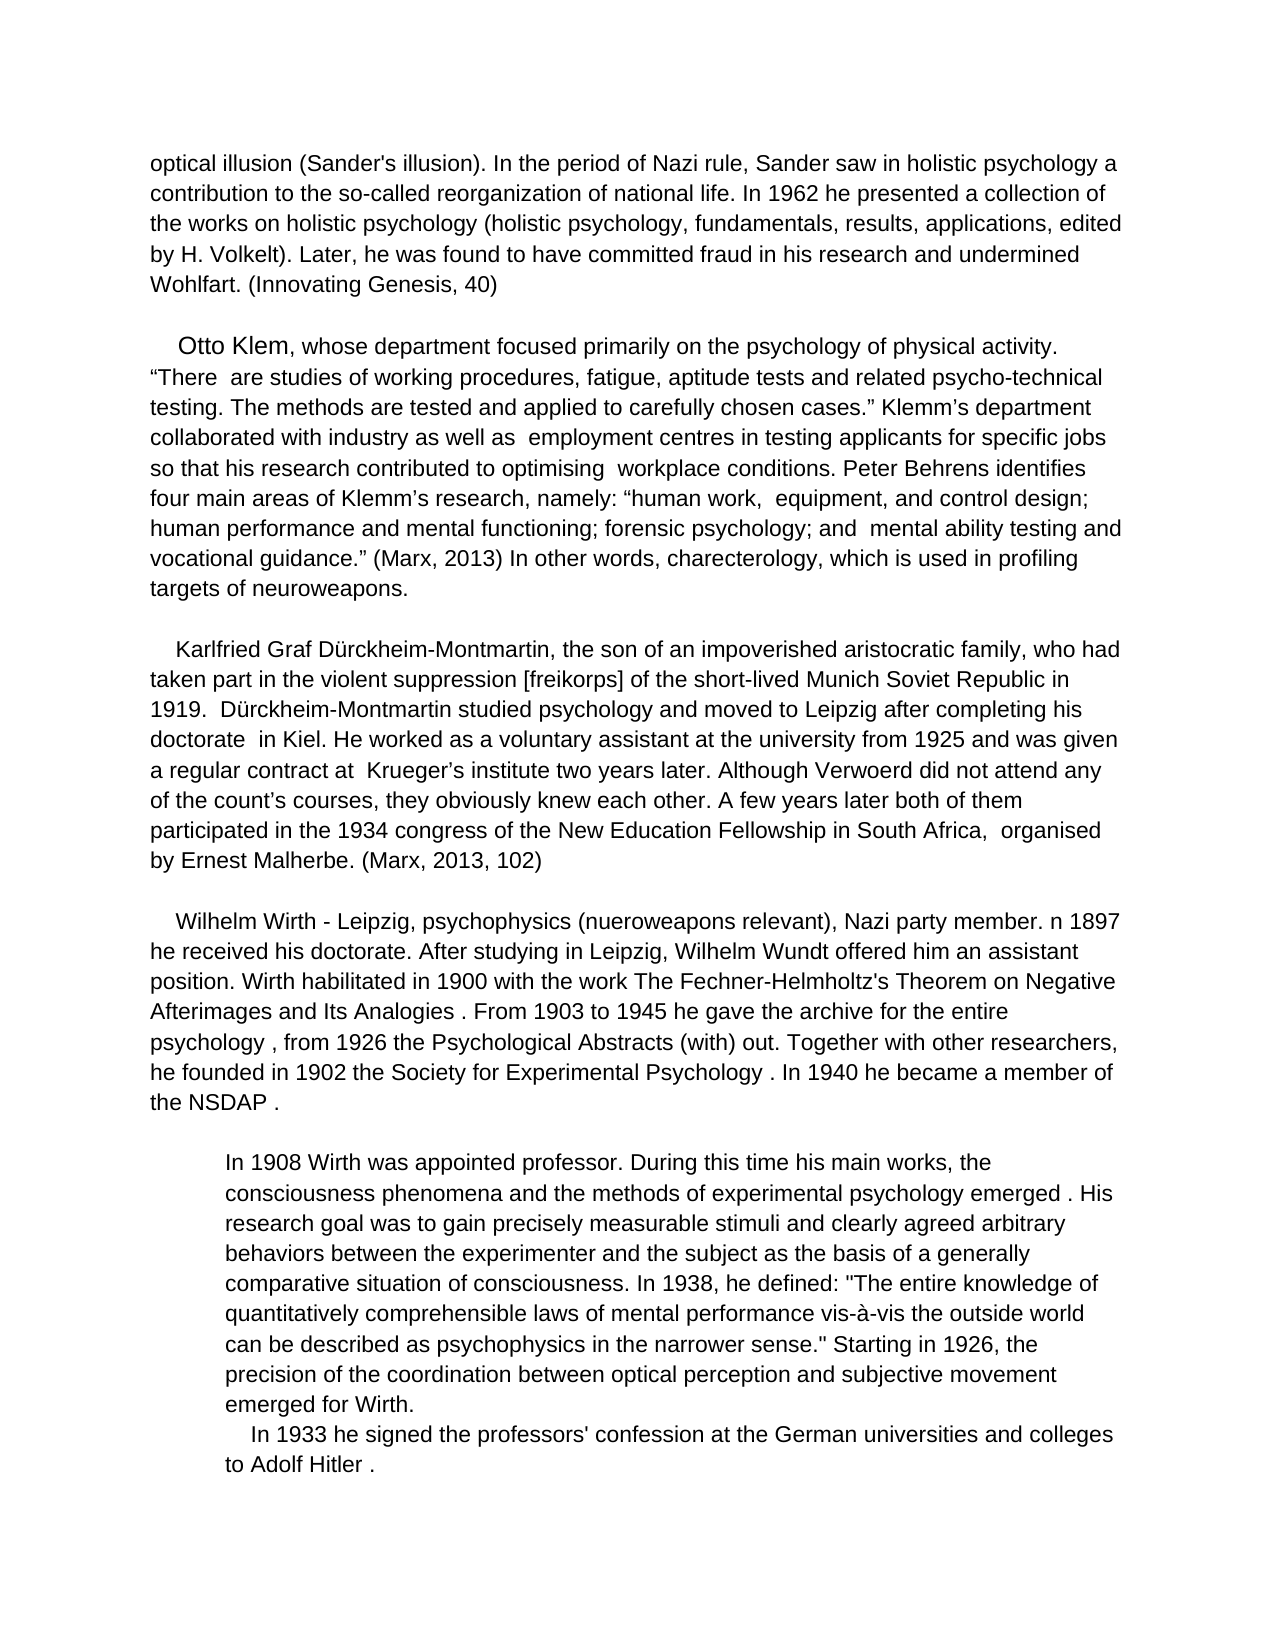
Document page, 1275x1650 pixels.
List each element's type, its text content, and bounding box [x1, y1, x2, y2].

text Otto Klem, whose department focused primarily on the psychology of physical activity. “There are studies of working procedures, fatigue, aptitude tests and related psycho-technical testing. The methods are tested and applied to carefully chosen cases.” Klemm’s department collaborated with industry as well as employment centres in testing applicants for specific jobs so that his research contributed to optimising workplace conditions. Peter Behrens identifies four main areas of Klemm’s research, namely: “human work, equipment, and control design; human performance and mental functioning; forensic psychology; and mental ability testing and vocational guidance.” (Marx, 2013) In other words, charecterology, which is used in profiling targets of neuroweapons. [150, 331, 1125, 602]
text In 1908 Wirth was appointed professor. During this time his main works, the consciousness phenomena and the methods of experimental psychology emerged . His research goal was to gain precisely measurable stimuli and clearly agreed arbitrary behaviors between the experimenter and the subject as the basis of a generally comparative situation of consciousness. In 1938, he defined: "The entire knowledge of quantitatively comprehensible laws of mental performance vis-à-vis the outside world can be described as psychophysics in the narrower sense." Starting in 1926, the precision of the coordination between optical perception and subjective movement emerged for Wirth. In 1933 he signed the professors' confession at the German universities and colleges to Adolf Hitler . [225, 1149, 1125, 1478]
text Karlfried Graf Dürckheim-Montmartin, the son of an impoverished aristocratic family, who had taken part in the violent suppression [freikorps] of the short-lived Munich Soviet Republic in 1919. Dürckheim-Montmartin studied psychology and moved to Leipzig after completing his doctorate in Kiel. He worked as a voluntary assistant at the university from 1925 and was given a regular contract at Krueger’s institute two years later. Although Verwoerd did not attend any of the count’s courses, they obviously knew each other. A few years later both of them participated in the 1934 congress of the New Education Fellowship in South Africa, organised by Ernest Malherbe. (Marx, 2013, 102) Wilhelm Wirth - Leipzig, psychophysics (nueroweapons relevant), Nazi party member. n 1897 he received his doctorate. After studying in Leipzig, Wilhelm Wundt offered him an assistant position. Wirth habilitated in 1900 with the work The Fechner-Helmholtz's Theorem on Negative Afterimages and Its Analogies . From 1903 to 1945 he gave the archive for the entire psychology , from 1926 the Psychological Abstracts (with) out. Together with other researchers, he founded in 1902 the Society for Experimental Psychology . In 1940 he became a member of the NSDAP . [150, 636, 1125, 1145]
text optical illusion (Sander's illusion). In the period of Nazi rule, Sander saw in holistic psychology a contribution to the so-called reorganization of national life. In 1962 he presented a collection of the works on holistic psychology (holistic psychology, fundamentals, results, applications, edited by H. Volkelt). Later, he was found to have committed fraud in his research and undermined Wohlfart. (Innovating Genesis, 40) [150, 150, 1125, 327]
